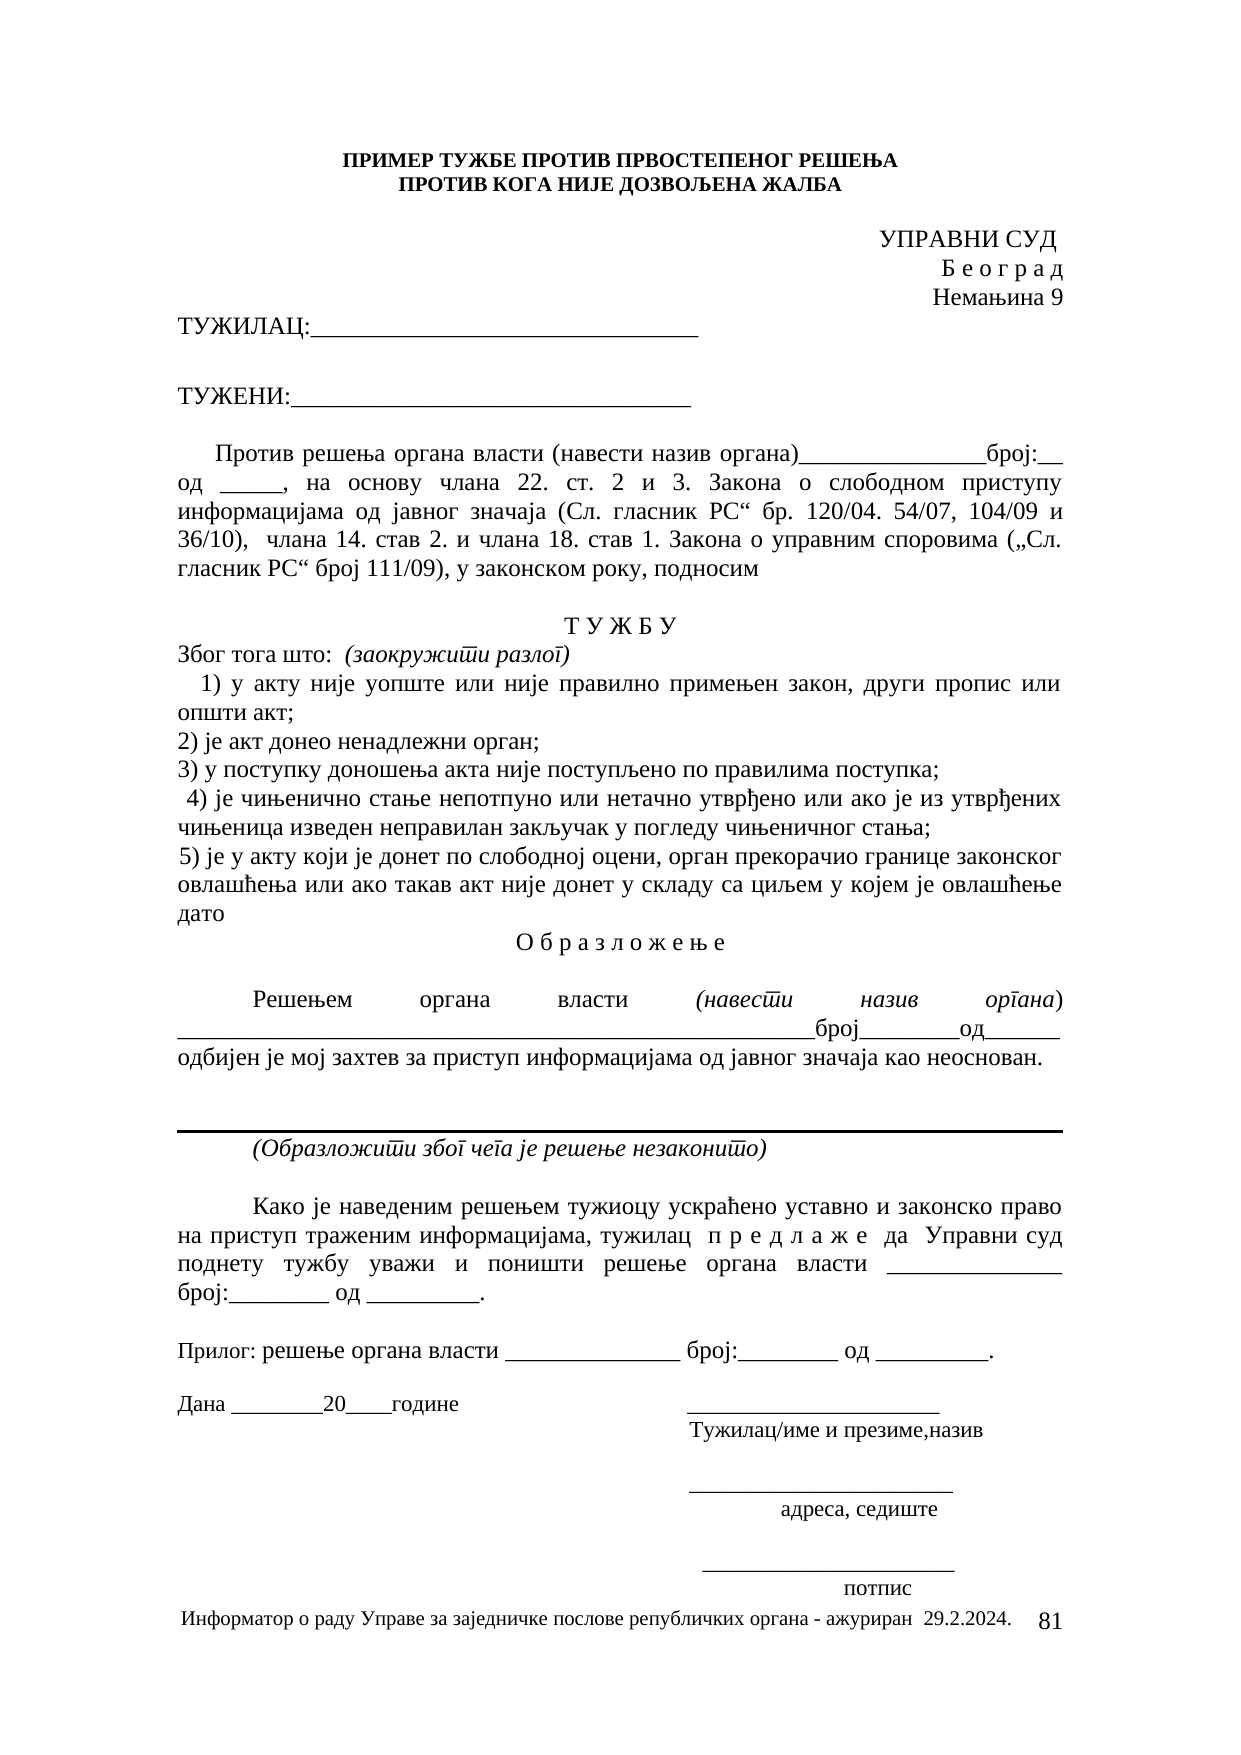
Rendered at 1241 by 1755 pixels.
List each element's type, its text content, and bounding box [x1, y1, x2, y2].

text ПРОТИВ КОГА НИЈЕ ДОЗВОЉЕНА ЖАЛБА [177, 172, 1063, 196]
text Решењем органа власти (навести назив органа) ___________________________________________________број________од______ одбијен је мој захтев за приступ информацијама од јавног значаја као неоснован. [177, 984, 1063, 1071]
text 1) у акту није уопште или није правилно примењен закон, други пропис или општи акт; [140, 668, 1063, 726]
text О б р а з л о ж е њ е [177, 927, 1063, 956]
text 2) је акт донео ненадлежни орган; [140, 726, 1063, 754]
text ТУЖЕНИ:________________________________ [177, 381, 1063, 409]
text потпис [215, 1574, 1063, 1601]
text ______________________ [702, 1522, 1063, 1574]
text Против решења органа власти (навести назив органа)_______________број:__ од _____, на основу члана 22. ст. 2 и 3. Закона о слободном приступу информацијама од јавног значаја (Сл. гласник РС“ бр. 120/04. 54/07, 104/09 и 36/10), члана 14. став 2. и члана 18. став 1. Закона о управним споровима („Сл. гласник РС“ број 111/09), у законском року, подносим [177, 438, 1063, 582]
text 4) је чињенично стање непотпуно или нетачно утврђено или ако је из утврђених чињеница изведен неправилан закључак у погледу чињеничног стања; [140, 783, 1063, 841]
text Како је наведеним решењем тужиоцу ускраћено уставно и законско право на приступ траженим информацијама, тужилац п р е д л а ж е да Управни суд поднету тужбу уважи и поништи решење органа власти ______________ број:________ од _________. [177, 1191, 1063, 1306]
text Прилог: решење органа власти ______________ број:________ од _________. [177, 1335, 1063, 1363]
text ПРИМЕР ТУЖБЕ ПРОТИВ ПРВОСТЕПЕНОГ РЕШЕЊА [177, 148, 1063, 172]
text _______________________ [215, 1469, 1063, 1495]
text Немањина 9 [215, 282, 1063, 311]
text Т У Ж Б У [177, 611, 1063, 639]
text ТУЖИЛАЦ:_______________________________ [177, 311, 1063, 339]
text Због тога што: (заокружити разлог) [140, 639, 1063, 668]
text Б е о г р а д [177, 253, 1063, 282]
text Тужилац/име и презиме,назив [215, 1416, 1063, 1443]
text (Образложити због чега је решење незаконито) [177, 1133, 1063, 1162]
text 5) је у акту који је донет по слободној оцени, орган прекорачио границе законског овлашћења или ако такав акт није донет у складу са циљем у којем је овлашћење дато [140, 841, 1063, 927]
text адреса, седиште [215, 1495, 1063, 1522]
text 3) у поступку доношења акта није поступљено по правилима поступка; [140, 754, 1063, 783]
text Дана ________20____године ______________________ [177, 1390, 1063, 1416]
text УПРАВНИ СУД [177, 224, 1063, 253]
